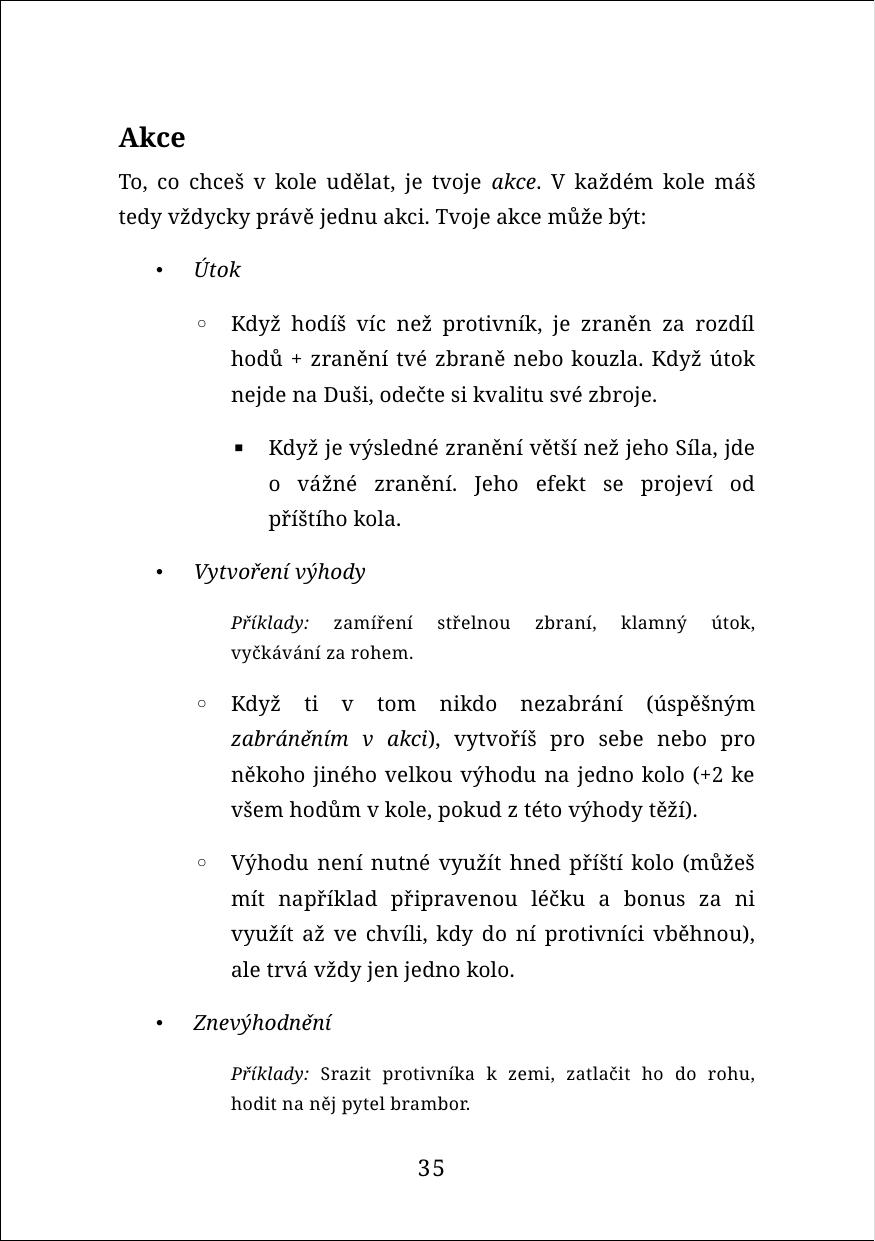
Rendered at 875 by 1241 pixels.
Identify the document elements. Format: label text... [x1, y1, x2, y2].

subtitle Akce [118, 118, 756, 155]
list Útok [156, 256, 756, 284]
list Když hodíš víc než protivník, je zraněn za rozdíl hodů + zranění tvé zbraně nebo kouzla. Když útok nejde na Duši, odečte si kvalitu své zbroje. [193, 309, 756, 408]
list Znevýhodnění [156, 1008, 756, 1037]
text To, co chceš v kole udělat, je tvoje akce. V každém kole máš tedy vždycky právě jednu akci. Tvoje akce může být: [118, 167, 756, 231]
list Když ti v tom nikdo nezabrání (úspěšným zabráněním v akci), vytvoříš pro sebe nebo pro někoho jiného velkou výhodu na jedno kolo (+2 ke všem hodům v kole, pokud z této výhody těží). [193, 689, 756, 824]
list Vytvoření výhody [156, 557, 756, 586]
list Když je výsledné zranění větší než jeho Síla, jde o vážné zranění. Jeho efekt se projeví od příštího kola. [231, 433, 756, 533]
list Příklady: zamíření střelnou zbraní, klamný útok, vyčkávání za rohem. [193, 611, 756, 665]
list Příklady: Srazit protivníka k zemi, zatlačit ho do rohu, hodit na něj pytel brambor. [193, 1062, 756, 1116]
list Výhodu není nutné využít hned příští kolo (můžeš mít například připravenou léčku a bonus za ni využít až ve chvíli, kdy do ní protivníci vběhnou), ale trvá vždy jen jedno kolo. [193, 848, 756, 983]
